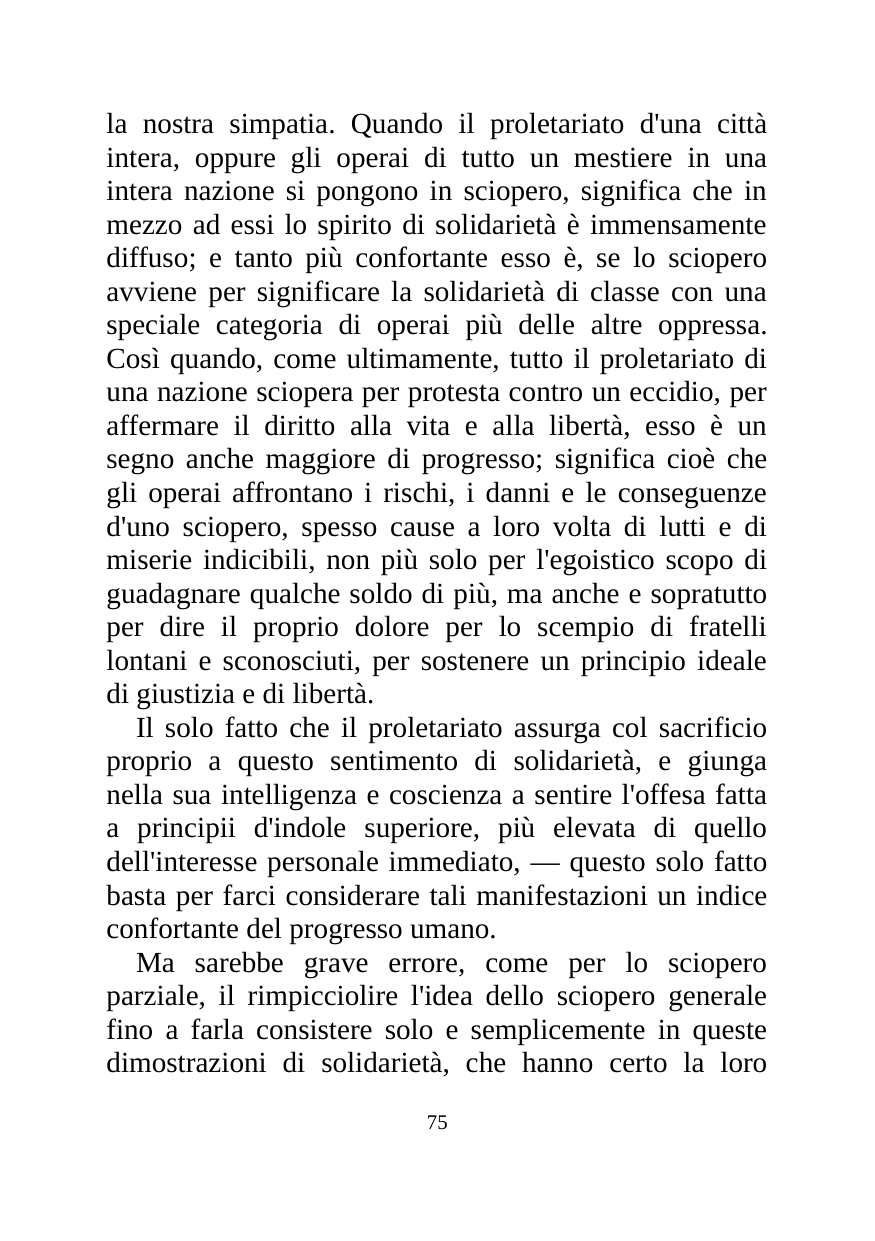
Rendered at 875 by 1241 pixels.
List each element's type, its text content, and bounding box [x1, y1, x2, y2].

text la nostra simpatia. Quando il proletariato d'una città intera, oppure gli operai di tutto un mestiere in una intera nazione si pongono in sciopero, significa che in mezzo ad essi lo spirito di solidarietà è immensamente diffuso; e tanto più confortante esso è, se lo sciopero avviene per significare la solidarietà di classe con una speciale categoria di operai più delle altre oppressa. Così quando, come ultimamente, tutto il proletariato di una nazione sciopera per protesta contro un eccidio, per affermare il diritto alla vita e alla libertà, esso è un segno anche maggiore di progresso; significa cioè che gli operai affrontano i rischi, i danni e le conseguenze d'uno sciopero, spesso cause a loro volta di lutti e di miserie indicibili, non più solo per l'egoistico scopo di guadagnare qualche soldo di più, ma anche e sopratutto per dire il proprio dolore per lo scempio di fratelli lontani e sconosciuti, per sostenere un principio ideale di giustizia e di libertà. [106, 106, 768, 710]
text Il solo fatto che il proletariato assurga col sacrificio proprio a questo sentimento di solidarietà, e giunga nella sua intelligenza e coscienza a sentire l'offesa fatta a principii d'indole superiore, più elevata di quello dell'interesse personale immediato, — questo solo fatto basta per farci considerare tali manifestazioni un indice confortante del progresso umano. [106, 710, 768, 945]
text Ma sarebbe grave errore, come per lo sciopero parziale, il rimpicciolire l'idea dello sciopero generale fino a farla consistere solo e semplicemente in queste dimostrazioni di solidarietà, che hanno certo la loro [106, 945, 768, 1079]
